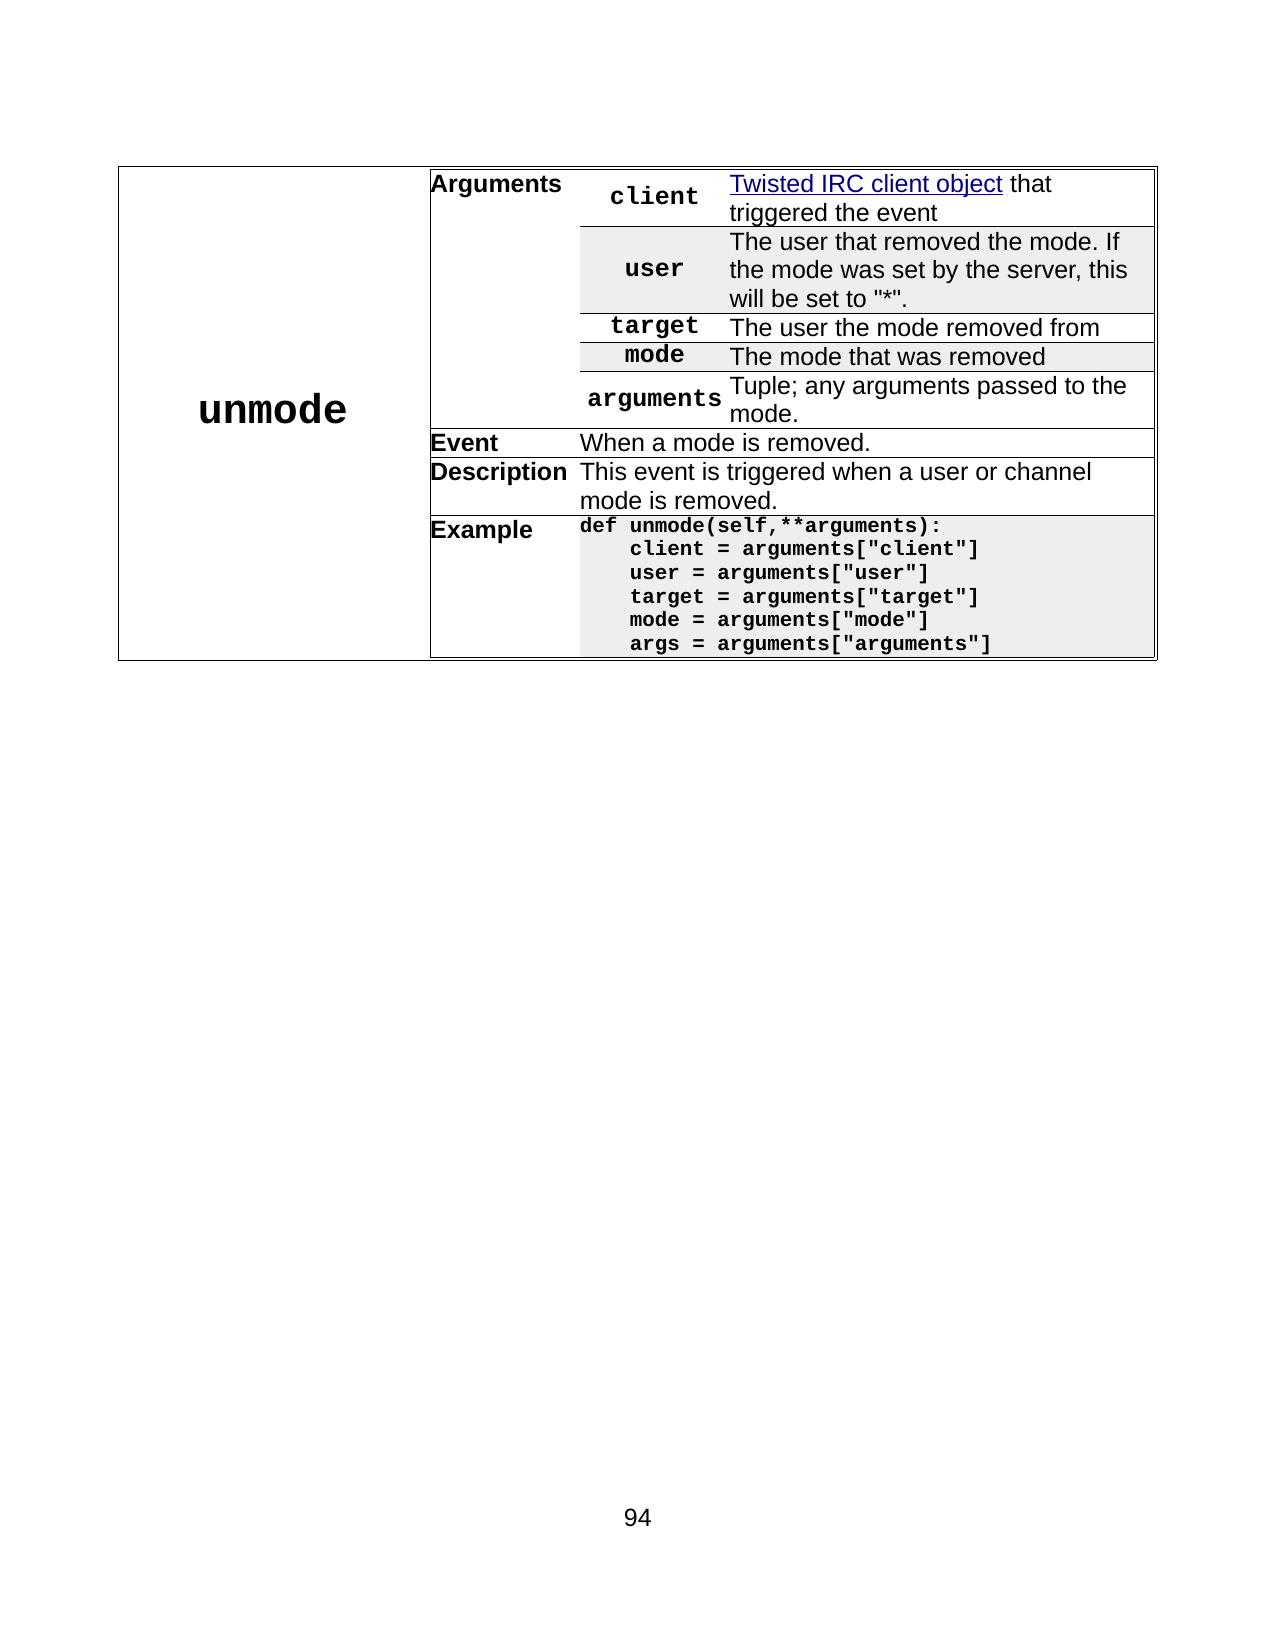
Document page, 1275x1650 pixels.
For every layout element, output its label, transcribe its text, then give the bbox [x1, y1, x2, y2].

table_cell The mode that was removed [729, 343, 1154, 371]
table_header Twisted IRC client object that triggered the event [729, 170, 1154, 226]
table_cell mode [580, 343, 729, 371]
table_cell This event is triggered when a user or channel mode is removed. [580, 458, 1154, 514]
table_header Arguments [431, 170, 579, 428]
table_cell Description [431, 458, 579, 514]
table_cell Example [431, 516, 579, 657]
table_cell The user the mode removed from [729, 314, 1154, 342]
table_cell arguments [580, 372, 729, 428]
table_cell target [580, 314, 729, 342]
table_header unmode [119, 167, 427, 660]
table_cell Event [431, 429, 579, 457]
table_cell When a mode is removed. [580, 429, 1154, 457]
table_header [427, 167, 1157, 660]
table_header client [580, 170, 729, 226]
table_cell Tuple; any arguments passed to the mode. [729, 372, 1154, 428]
table_cell The user that removed the mode. If the mode was set by the server, this will be set to "*". [729, 227, 1154, 313]
table_cell user [580, 227, 729, 313]
table_cell def unmode(self,**arguments): client = arguments["client"] user = arguments["user"] target = arguments["target"] mode = arguments["mode"] args = arguments["arguments"] [580, 516, 1154, 657]
